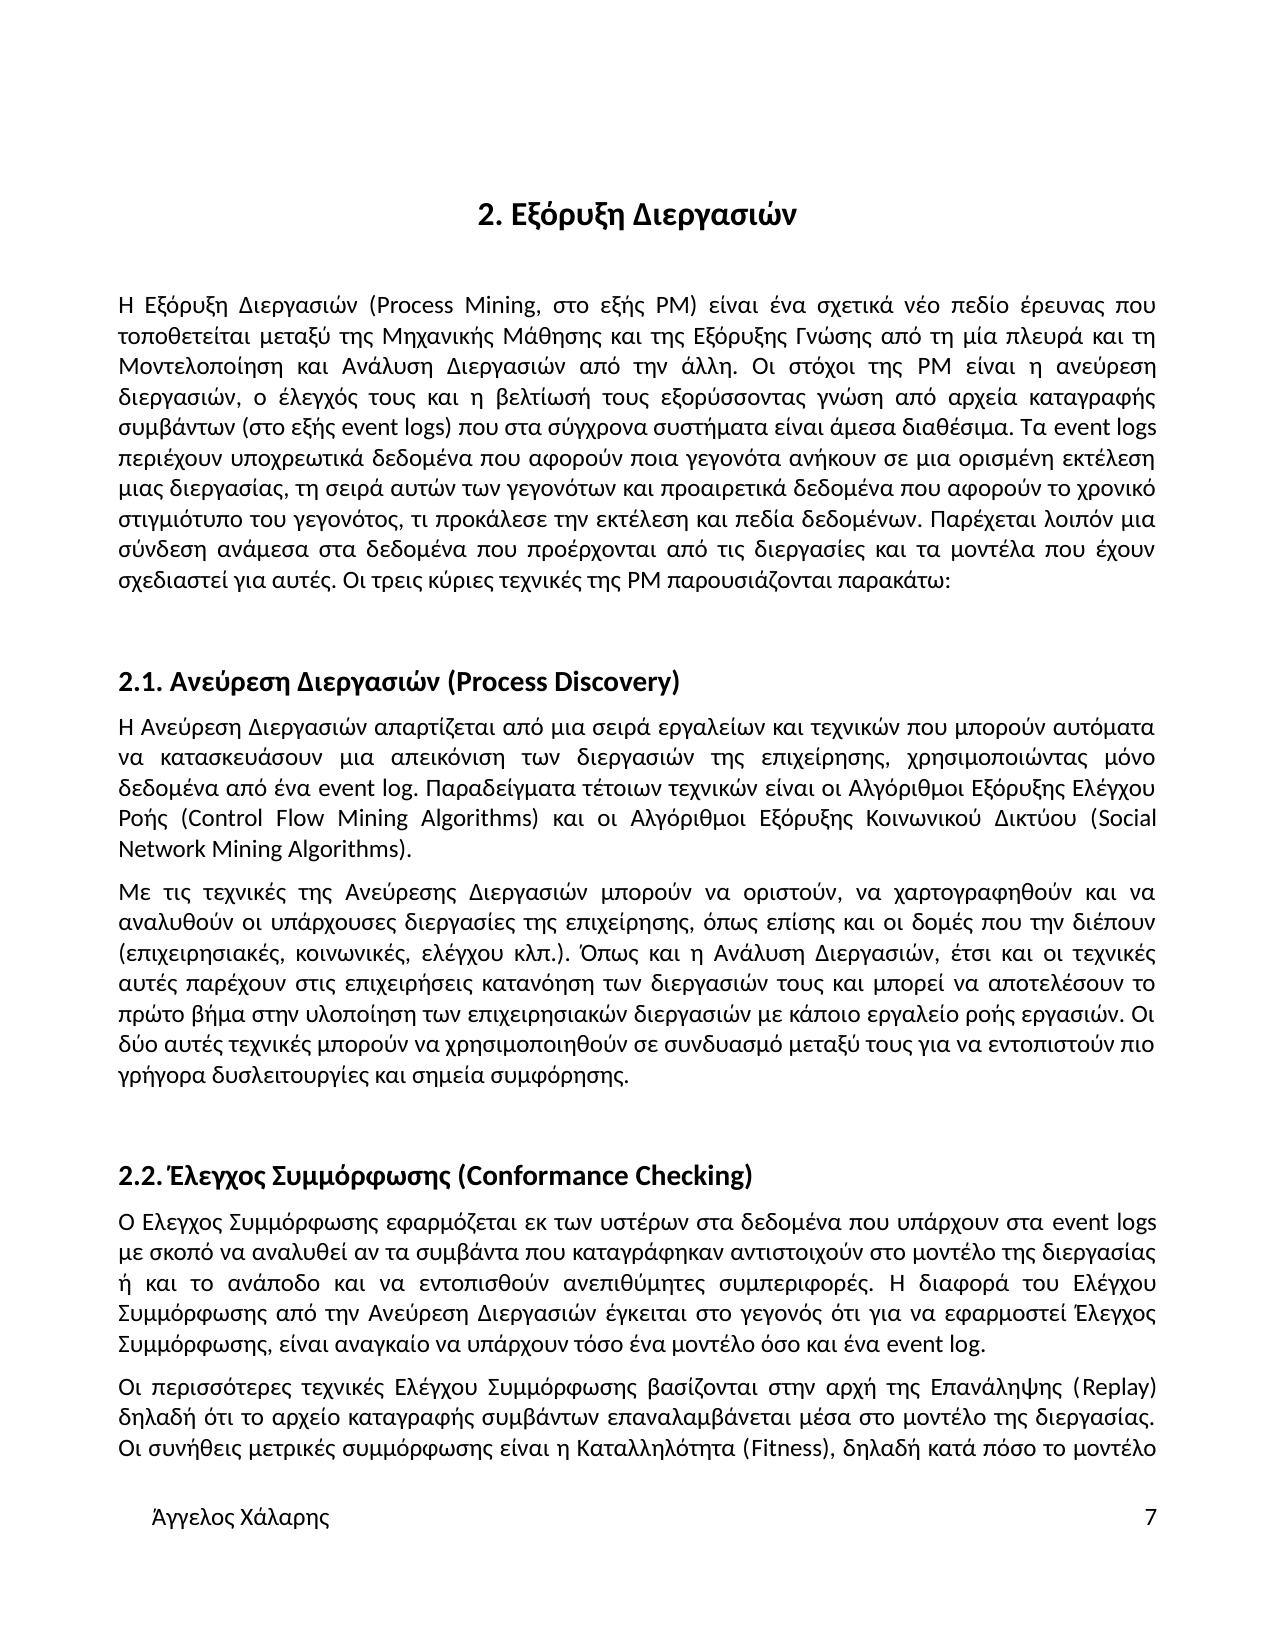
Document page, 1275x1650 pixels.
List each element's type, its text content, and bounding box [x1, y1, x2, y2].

text Με τις τεχνικές της Ανεύρεσης Διεργασιών μπορούν να οριστούν, να χαρτογραφηθούν και να αναλυθούν οι υπάρχουσες διεργασίες της επιχείρησης, όπως επίσης και οι δομές που την διέπουν (επιχειρησιακές, κοινωνικές, ελέγχου κλπ.). Όπως και η Ανάλυση Διεργασιών, έτσι και οι τεχνικές αυτές παρέχουν στις επιχειρήσεις κατανόηση των διεργασιών τους και μπορεί να αποτελέσουν το πρώτο βήμα στην υλοποίηση των επιχειρησιακών διεργασιών με κάποιο εργαλείο ροής εργασιών. Οι δύο αυτές τεχνικές μπορούν να χρησιμοποιηθούν σε συνδυασμό μεταξύ τους για να εντοπιστούν πιο γρήγορα δυσλειτουργίες και σημεία συμφόρησης. [118, 876, 1157, 1089]
text Η Ανεύρεση Διεργασιών απαρτίζεται από μια σειρά εργαλείων και τεχνικών που μπορούν αυτόματα να κατασκευάσουν μια απεικόνιση των διεργασιών της επιχείρησης, χρησιμοποιώντας μόνο δεδομένα από ένα event log. Παραδείγματα τέτοιων τεχνικών είναι οι Αλγόριθμοι Εξόρυξης Ελέγχου Ροής (Control Flow Mining Algorithms) και οι Αλγόριθμοι Εξόρυξης Κοινωνικού Δικτύου (Social Network Mining Algorithms). [118, 711, 1157, 863]
subtitle 2.2. Έλεγχος Συμμόρφωσης (Conformance Checking) [118, 1157, 1157, 1193]
text Η Εξόρυξη Διεργασιών (Process Mining, στο εξής PM) είναι ένα σχετικά νέο πεδίο έρευνας που τοποθετείται μεταξύ της Μηχανικής Μάθησης και της Εξόρυξης Γνώσης από τη μία πλευρά και τη Μοντελοποίηση και Ανάλυση Διεργασιών από την άλλη. Οι στόχοι της PM είναι η ανεύρεση διεργασιών, ο έλεγχός τους και η βελτίωσή τους εξορύσσοντας γνώση από αρχεία καταγραφής συμβάντων (στο εξής event logs) που στα σύγχρονα συστήματα είναι άμεσα διαθέσιμα. Τα event logs περιέχουν υποχρεωτικά δεδομένα που αφορούν ποια γεγονότα ανήκουν σε μια ορισμένη εκτέλεση μιας διεργασίας, τη σειρά αυτών των γεγονότων και προαιρετικά δεδομένα που αφορούν το χρονικό στιγμιότυπο του γεγονότος, τι προκάλεσε την εκτέλεση και πεδία δεδομένων. Παρέχεται λοιπόν μια σύνδεση ανάμεσα στα δεδομένα που προέρχονται από τις διεργασίες και τα μοντέλα που έχουν σχεδιαστεί για αυτές. Οι τρεις κύριες τεχνικές της PM παρουσιάζονται παρακάτω: [118, 289, 1157, 594]
subtitle 2.1. Ανεύρεση Διεργασιών (Process Discovery) [118, 663, 1157, 698]
subtitle 2. Εξόρυξη Διεργασιών [118, 193, 1157, 234]
text Οι περισσότερες τεχνικές Ελέγχου Συμμόρφωσης βασίζονται στην αρχή της Επανάληψης (Replay) δηλαδή ότι το αρχείο καταγραφής συμβάντων επαναλαμβάνεται μέσα στο μοντέλο της διεργασίας. Οι συνήθεις μετρικές συμμόρφωσης είναι η Καταλληλότητα (Fitness), δηλαδή κατά πόσο το μοντέλο [118, 1371, 1157, 1462]
text Ο Έλεγχος Συμμόρφωσης εφαρμόζεται εκ των υστέρων στα δεδομένα που υπάρχουν στα event logs με σκοπό να αναλυθεί αν τα συμβάντα που καταγράφηκαν αντιστοιχούν στο μοντέλο της διεργασίας ή και το ανάποδο και να εντοπισθούν ανεπιθύμητες συμπεριφορές. H διαφορά του Ελέγχου Συμμόρφωσης από την Ανεύρεση Διεργασιών έγκειται στο γεγονός ότι για να εφαρμοστεί Έλεγχος Συμμόρφωσης, είναι αναγκαίο να υπάρχουν τόσο ένα μοντέλο όσο και ένα event log. [118, 1206, 1157, 1358]
